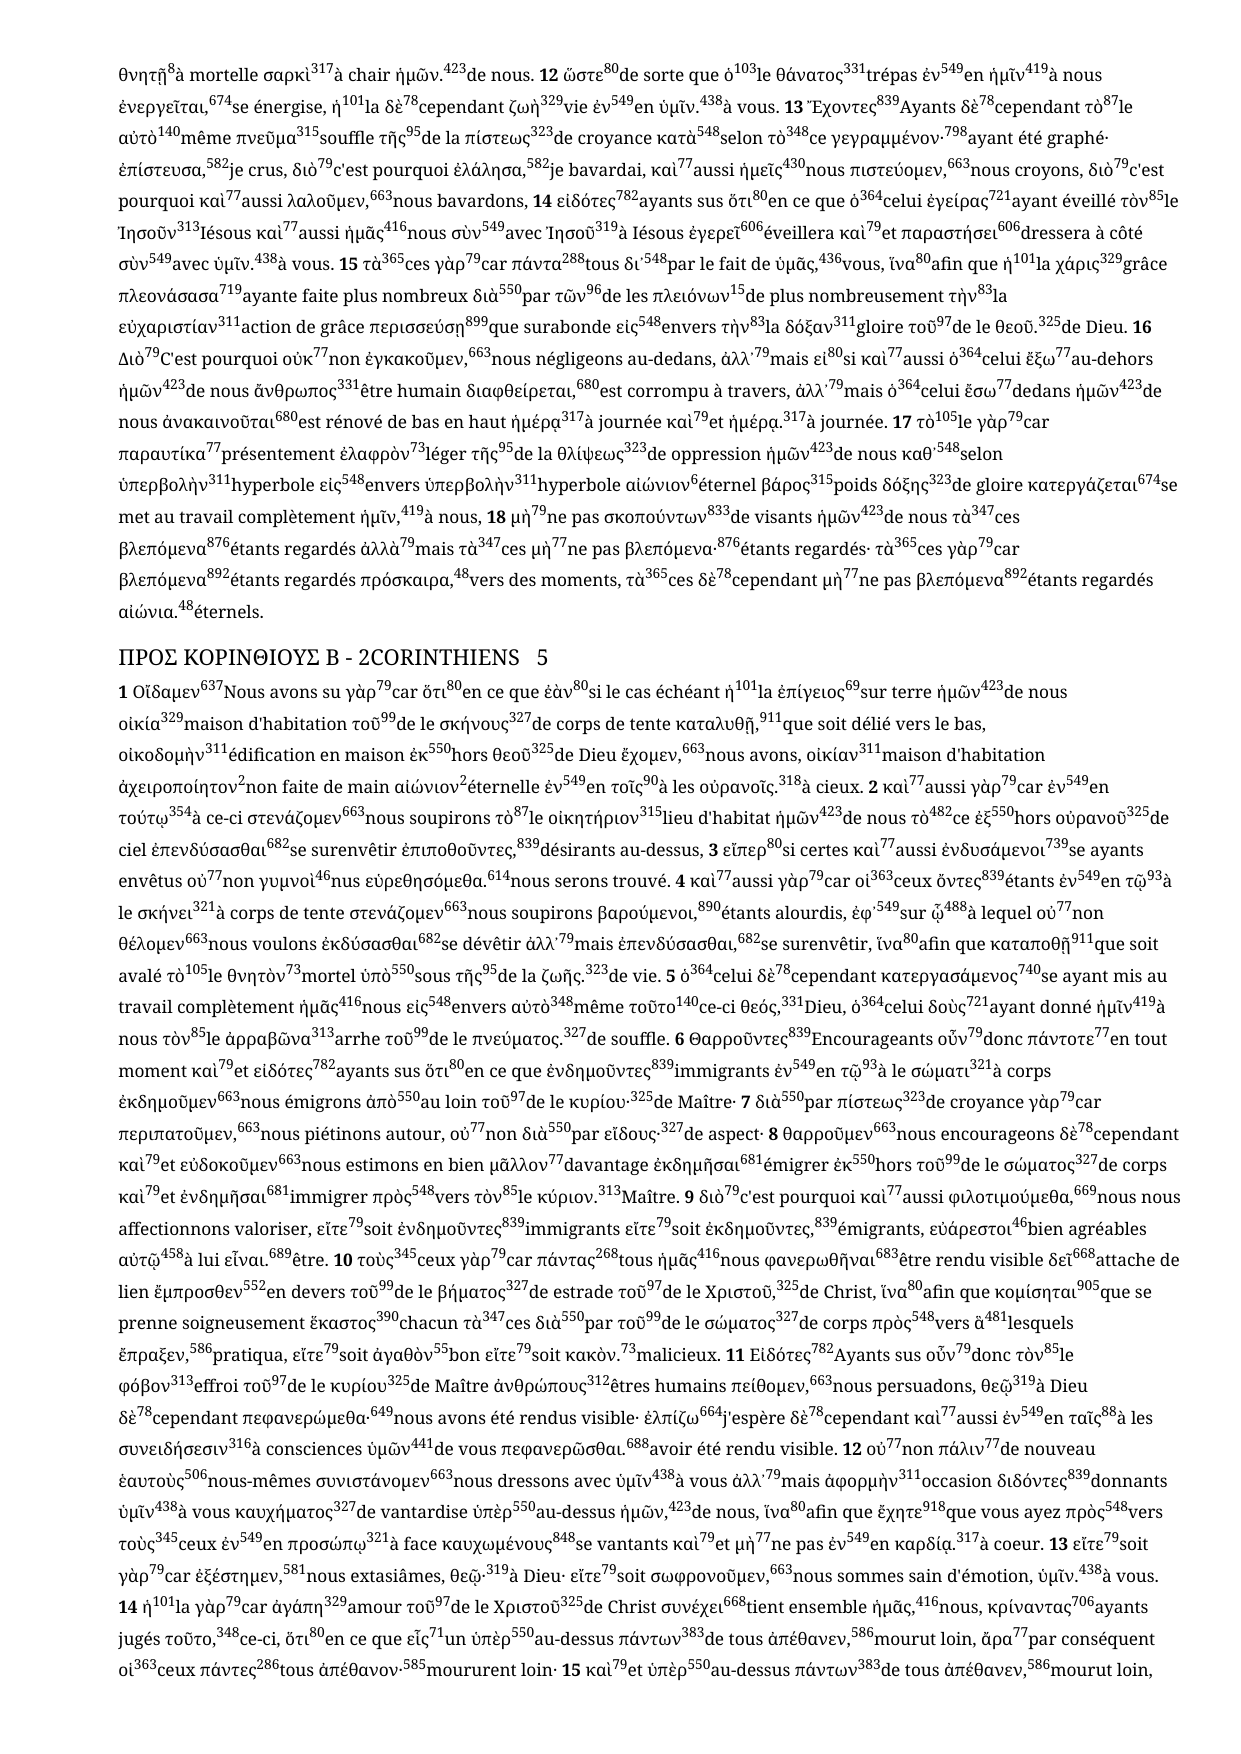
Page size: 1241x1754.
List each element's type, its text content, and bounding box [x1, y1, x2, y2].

text 1 Διὰ548Par le fait de τοῦτο,348ce-ci, ἔχοντες839ayants τὴν83la διακονίαν311service ταύτην136celle-ci καθὼς77de haut en bas comme ἠλεήθημεν,595nous fûmes fait miséricorde, οὐκ77non ἐγκακοῦμεν663nous négligeons au-dedans 2 ἀλλ᾽79mais ἀπειπάμεθα587nous nous dîmes au loin τὰ86les κρυπτὰ54cachés τῆς95de la αἰσχύνης,323de honte, μὴ79ne pas περιπατοῦντες839piétinants autour ἐν549en πανουργίᾳ317à aptitude à tout faire μηδὲ79ni cependant δολοῦντες839fraudants τὸν85le λόγον313discours τοῦ97de le θεοῦ325de Dieu ἀλλὰ79mais τῇ89à la φανερώσει317à visibilité τῆς95de la ἀληθείας323de vérité συνιστάνοντες839dressants avec ἑαυτοὺς506nous-mêmes πρὸς548vers πᾶσαν267toute συνείδησιν311conscience ἀνθρώπων324de êtres humains ἐνώπιον552en devant τοῦ97de le θεοῦ.325de Dieu. 3 εἰ80si δὲ78cependant καὶ77aussi ἔστιν668est κεκαλυμμένον815ayant été couvert τὸ105le εὐαγγέλιον333évangile ἡμῶν,423de nous, ἐν549en τοῖς351à ceux ἀπολλυμένοις854à se perdants au loin ἐστὶν668est κεκαλυμμένον,815ayant été couvert, 4 ἐν549en οἷς485à lesquels ὁ103le θεὸς331Dieu τοῦ97de le αἰῶνος325de ère τούτου150de celui-ci ἐτύφλωσεν586aveugla τὰ86les νοήματα314cogitations τῶν96de les ἀπίστων64de incroyants εἰς548envers τὸ348ce μὴ77ne pas αὐγάσαι681irradier τὸν85le φωτισμὸν313illumination τοῦ99de le εὐαγγελίου327de évangile τῆς95de la δόξης323de gloire τοῦ97de le Χριστοῦ,325de Christ, ὅς498lequel ἐστιν668est εἰκὼν329icône τοῦ97de le θεοῦ.325de Dieu. 5 Οὐ77Non γὰρ79car ἑαυτοὺς506nous-mêmes κηρύσσομεν663nous annonçons ἀλλ᾽79mais Ἰησοῦν313Iésous Χριστὸν313Christ κύριον,313Maître, ἑαυτοὺς506nous-mêmes δὲ78cependant δούλους312mâles esclaves ὑμῶν441de vous διὰ548par le fait de Ἰησοῦν.313Iésous. 6 ὅτι80en ce que ὁ103le θεὸς331Dieu ὁ364celui εἰπών·721ayant dit· ἐκ550hors σκότους327de ténèbre φῶς333lumière λάμψει,606brillera, ὃς498lequel ἔλαμψεν586brilla ἐν549en ταῖς88à les καρδίαις316à coeurs ἡμῶν423de nous πρὸς548vers φωτισμὸν313illumination τῆς95de la γνώσεως323de connaissance τῆς95de la δόξης323de gloire τοῦ97de le θεοῦ325de Dieu ἐν549en προσώπῳ321à face [Ἰησοῦ]325[de Iésous] Χριστοῦ.325de Christ. 7 Ἔχομεν663Nous avons δὲ78cependant τὸν85le θησαυρὸν313trésor τοῦτον138celui-ci ἐν549en ὀστρακίνοις11à argileux σκεύεσιν,320à ustensiles, ἵνα80afin que ἡ101la ὑπερβολὴ329hyperbole τῆς95de la δυνάμεως323de puissance ᾖ921que soit τοῦ97de le θεοῦ325de Dieu καὶ79et μὴ77ne pas ἐξ550hors ἡμῶν·423de nous· 8 ἐν549en παντὶ380à tout θλιβόμενοι890étants oppressés ἀλλ᾽79mais οὐ77non στενοχωρούμενοι,890étants resserrés d'espace, ἀπορούμενοι866se embarrassants ἀλλ᾽79mais οὐκ77non ἐξαπορούμενοι,866se embarrassants hors, 9 διωκόμενοι890étants poursuivis ἀλλ᾽79mais οὐκ77non ἐγκαταλειπόμενοι,890étants délaissés en contrebas, καταβαλλόμενοι890étants jetés de haut en bas ἀλλ᾽79mais οὐκ77non ἀπολλύμενοι,866se perdants au loin, 10 πάντοτε77en tout moment τὴν83la νέκρωσιν311mortification τοῦ97de le Ἰησοῦ325de Iésous ἐν549en τῷ253à le σώματι321à corps περιφέροντες,839portants autour, ἵνα80afin que καὶ77aussi ἡ101la ζωὴ329vie τοῦ97de le Ἰησοῦ325de Iésous ἐν549en τῷ93à le σώματι321à corps ἡμῶν423de nous φανερωθῇ.911que soit rendu visible. 11 ἀεὶ77toujours γὰρ79car ἡμεῖς430nous οἱ363ceux ζῶντες839vivants εἰς548envers θάνατον313trépas παραδιδόμεθα675nous sommes livrés διὰ548par le fait de Ἰησοῦν,313Iésous, ἵνα80afin que καὶ77aussi ἡ101la ζωὴ329vie τοῦ97de le Ἰησοῦ325de Iésous φανερωθῇ911que soit rendu visible ἐν549en τῇ89à la θνητῇ8à mortelle σαρκὶ317à chair ἡμῶν.423de nous. 12 ὥστε80de sorte que ὁ103le θάνατος331trépas ἐν549en ἡμῖν419à nous ἐνεργεῖται,674se énergise, ἡ101la δὲ78cependant ζωὴ329vie ἐν549en ὑμῖν.438à vous. 13 Ἔχοντες839Ayants δὲ78cependant τὸ87le αὐτὸ140même πνεῦμα315souffle τῆς95de la πίστεως323de croyance κατὰ548selon τὸ348ce γεγραμμένον·798ayant été graphé· ἐπίστευσα,582je crus, διὸ79c'est pourquoi ἐλάλησα,582je bavardai, καὶ77aussi ἡμεῖς430nous πιστεύομεν,663nous croyons, διὸ79c'est pourquoi καὶ77aussi λαλοῦμεν,663nous bavardons, 14 εἰδότες782ayants sus ὅτι80en ce que ὁ364celui ἐγείρας721ayant éveillé τὸν85le Ἰησοῦν313Iésous καὶ77aussi ἡμᾶς416nous σὺν549avec Ἰησοῦ319à Iésous ἐγερεῖ606éveillera καὶ79et παραστήσει606dressera à côté σὺν549avec ὑμῖν.438à vous. 15 τὰ365ces γὰρ79car πάντα288tous δι᾽548par le fait de ὑμᾶς,436vous, ἵνα80afin que ἡ101la χάρις329grâce πλεονάσασα719ayante faite plus nombreux διὰ550par τῶν96de les πλειόνων15de plus nombreusement τὴν83la εὐχαριστίαν311action de grâce περισσεύσῃ899que surabonde εἰς548envers τὴν83la δόξαν311gloire τοῦ97de le θεοῦ.325de Dieu. 16 Διὸ79C'est pourquoi οὐκ77non ἐγκακοῦμεν,663nous négligeons au-dedans, ἀλλ᾽79mais εἰ80si καὶ77aussi ὁ364celui ἔξω77au-dehors ἡμῶν423de nous ἄνθρωπος331être humain διαφθείρεται,680est corrompu à travers, ἀλλ᾽79mais ὁ364celui ἔσω77dedans ἡμῶν423de nous ἀνακαινοῦται680est rénové de bas en haut ἡμέρᾳ317à journée καὶ79et ἡμέρᾳ.317à journée. 17 τὸ105le γὰρ79car παραυτίκα77présentement ἐλαφρὸν73léger τῆς95de la θλίψεως323de oppression ἡμῶν423de nous καθ᾽548selon ὑπερβολὴν311hyperbole εἰς548envers ὑπερβολὴν311hyperbole αἰώνιον6éternel βάρος315poids δόξης323de gloire κατεργάζεται674se met au travail complètement ἡμῖν,419à nous, 18 μὴ79ne pas σκοπούντων833de visants ἡμῶν423de nous τὰ347ces βλεπόμενα876étants regardés ἀλλὰ79mais τὰ347ces μὴ77ne pas βλεπόμενα·876étants regardés· τὰ365ces γὰρ79car βλεπόμενα892étants regardés πρόσκαιρα,48vers des moments, τὰ365ces δὲ78cependant μὴ77ne pas βλεπόμενα892étants regardés αἰώνια.48éternels. [118, 59, 1181, 623]
text 1 Οἴδαμεν637Nous avons su γὰρ79car ὅτι80en ce que ἐὰν80si le cas échéant ἡ101la ἐπίγειος69sur terre ἡμῶν423de nous οἰκία329maison d'habitation τοῦ99de le σκήνους327de corps de tente καταλυθῇ,911que soit délié vers le bas, οἰκοδομὴν311édification en maison ἐκ550hors θεοῦ325de Dieu ἔχομεν,663nous avons, οἰκίαν311maison d'habitation ἀχειροποίητον2non faite de main αἰώνιον2éternelle ἐν549en τοῖς90à les οὐρανοῖς.318à cieux. 2 καὶ77aussi γὰρ79car ἐν549en τούτῳ354à ce-ci στενάζομεν663nous soupirons τὸ87le οἰκητήριον315lieu d'habitat ἡμῶν423de nous τὸ482ce ἐξ550hors οὐρανοῦ325de ciel ἐπενδύσασθαι682se surenvêtir ἐπιποθοῦντες,839désirants au-dessus, 3 εἴπερ80si certes καὶ77aussi ἐνδυσάμενοι739se ayants envêtus οὐ77non γυμνοὶ46nus εὑρεθησόμεθα.614nous serons trouvé. 4 καὶ77aussi γὰρ79car οἱ363ceux ὄντες839étants ἐν549en τῷ93à le σκήνει321à corps de tente στενάζομεν663nous soupirons βαρούμενοι,890étants alourdis, ἐφ᾽549sur ᾧ488à lequel οὐ77non θέλομεν663nous voulons ἐκδύσασθαι682se dévêtir ἀλλ᾽79mais ἐπενδύσασθαι,682se surenvêtir, ἵνα80afin que καταποθῇ911que soit avalé τὸ105le θνητὸν73mortel ὑπὸ550sous τῆς95de la ζωῆς.323de vie. 5 ὁ364celui δὲ78cependant κατεργασάμενος740se ayant mis au travail complètement ἡμᾶς416nous εἰς548envers αὐτὸ348même τοῦτο140ce-ci θεός,331Dieu, ὁ364celui δοὺς721ayant donné ἡμῖν419à nous τὸν85le ἀρραβῶνα313arrhe τοῦ99de le πνεύματος.327de souffle. 6 Θαρροῦντες839Encourageants οὖν79donc πάντοτε77en tout moment καὶ79et εἰδότες782ayants sus ὅτι80en ce que ἐνδημοῦντες839immigrants ἐν549en τῷ93à le σώματι321à corps ἐκδημοῦμεν663nous émigrons ἀπὸ550au loin τοῦ97de le κυρίου·325de Maître· 7 διὰ550par πίστεως323de croyance γὰρ79car περιπατοῦμεν,663nous piétinons autour, οὐ77non διὰ550par εἴδους·327de aspect· 8 θαρροῦμεν663nous encourageons δὲ78cependant καὶ79et εὐδοκοῦμεν663nous estimons en bien μᾶλλον77davantage ἐκδημῆσαι681émigrer ἐκ550hors τοῦ99de le σώματος327de corps καὶ79et ἐνδημῆσαι681immigrer πρὸς548vers τὸν85le κύριον.313Maître. 9 διὸ79c'est pourquoi καὶ77aussi φιλοτιμούμεθα,669nous nous affectionnons valoriser, εἴτε79soit ἐνδημοῦντες839immigrants εἴτε79soit ἐκδημοῦντες,839émigrants, εὐάρεστοι46bien agréables αὐτῷ458à lui εἶναι.689être. 10 τοὺς345ceux γὰρ79car πάντας268tous ἡμᾶς416nous φανερωθῆναι683être rendu visible δεῖ668attache de lien ἔμπροσθεν552en devers τοῦ99de le βήματος327de estrade τοῦ97de le Χριστοῦ,325de Christ, ἵνα80afin que κομίσηται905que se prenne soigneusement ἕκαστος390chacun τὰ347ces διὰ550par τοῦ99de le σώματος327de corps πρὸς548vers ἃ481lesquels ἔπραξεν,586pratiqua, εἴτε79soit ἀγαθὸν55bon εἴτε79soit κακὸν.73malicieux. 11 Εἰδότες782Ayants sus οὖν79donc τὸν85le φόβον313effroi τοῦ97de le κυρίου325de Maître ἀνθρώπους312êtres humains πείθομεν,663nous persuadons, θεῷ319à Dieu δὲ78cependant πεφανερώμεθα·649nous avons été rendus visible· ἐλπίζω664j'espère δὲ78cependant καὶ77aussi ἐν549en ταῖς88à les συνειδήσεσιν316à consciences ὑμῶν441de vous πεφανερῶσθαι.688avoir été rendu visible. 12 οὐ77non πάλιν77de nouveau ἑαυτοὺς506nous-mêmes συνιστάνομεν663nous dressons avec ὑμῖν438à vous ἀλλ᾽79mais ἀφορμὴν311occasion διδόντες839donnants ὑμῖν438à vous καυχήματος327de vantardise ὑπὲρ550au-dessus ἡμῶν,423de nous, ἵνα80afin que ἔχητε918que vous ayez πρὸς548vers τοὺς345ceux ἐν549en προσώπῳ321à face καυχωμένους848se vantants καὶ79et μὴ77ne pas ἐν549en καρδίᾳ.317à coeur. 13 εἴτε79soit γὰρ79car ἐξέστημεν,581nous extasiâmes, θεῷ·319à Dieu· εἴτε79soit σωφρονοῦμεν,663nous sommes sain d'émotion, ὑμῖν.438à vous. 14 ἡ101la γὰρ79car ἀγάπη329amour τοῦ97de le Χριστοῦ325de Christ συνέχει668tient ensemble ἡμᾶς,416nous, κρίναντας706ayants jugés τοῦτο,348ce-ci, ὅτι80en ce que εἷς71un ὑπὲρ550au-dessus πάντων383de tous ἀπέθανεν,586mourut loin, ἄρα77par conséquent οἱ363ceux πάντες286tous ἀπέθανον·585moururent loin· 15 καὶ79et ὑπὲρ550au-dessus πάντων383de tous ἀπέθανεν,586mourut loin, ἵνα80afin que οἱ363ceux ζῶντες839vivants μηκέτι77ne pas plus ἑαυτοῖς532à eux-mêmes ζῶσιν920que vivent ἀλλὰ79mais τῷ352à celui ὑπὲρ550au-dessus αὐτῶν463de eux ἀποθανόντι713à ayant mort loin καὶ79et ἐγερθέντι.748à ayant été éveillé. 16 Ὥστε80De sorte que ἡμεῖς430nous ἀπὸ550au loin τοῦ358de celui νῦν77maintenant οὐδένα373aucun οἴδαμεν637nous avons su κατὰ548selon σάρκα·311chair· εἰ80si καὶ77aussi ἐγνώκαμεν637nous avons connu κατὰ548selon σάρκα311chair Χριστόν,313Christ, ἀλλὰ79mais νῦν77maintenant οὐκέτι77non plus γινώσκομεν.663nous connaissons. 17 ὥστε80de sorte que εἴ80si τις390un quelconque ἐν549en Χριστῷ,319à Christ, καινὴ20nouvelle κτίσις·329création· τὰ104les ἀρχαῖα72originaires παρῆλθεν,586passa à côté, ἰδοὺ306voici γέγονεν642a devenu καινά.72nouveaux. 18 τὰ365ces δὲ78cependant πάντα288tous ἐκ550hors τοῦ97de le θεοῦ325de Dieu τοῦ358de celui καταλλάξαντος716de ayant échangé de haut en bas ἡμᾶς416nous ἑαυτῷ533à lui-même διὰ550par Χριστοῦ325de Christ καὶ79et δόντος716de ayant donné ἡμῖν419à nous τὴν83la διακονίαν311service τῆς95de la καταλλαγῆς,323de réconciliation, 19 ὡς77comme ὅτι80en ce que θεὸς331Dieu ἦν625était ἐν549en Χριστῷ319à Christ κόσμον313monde καταλλάσσων840échangeant de haut en bas ἑαυτῷ,533à lui-même, μὴ77ne pas λογιζόμενος867se calculant αὐτοῖς457à eux τὰ86les παραπτώματα314chutes à côté αὐτῶν463de eux καὶ79et θέμενος740se ayant posé ἐν549en ἡμῖν419à nous τὸν85le λόγον313discours τῆς95de la καταλλαγῆς.323de réconciliation. 20 Ὑπὲρ550Au-dessus Χριστοῦ325de Christ οὖν79donc πρεσβεύομεν663nous sommes ancien ὡς80comme τοῦ97de le θεοῦ325de Dieu παρακαλοῦντος834de appelant à côté δι᾽550par ἡμῶν·423de nous· δεόμεθα669nous nous attachons de lien ὑπὲρ550au-dessus Χριστοῦ,325de Christ, καταλλάγητε562soyez échangés de haut en bas τῷ91à le θεῷ.319à Dieu. 21 τὸν346celui μὴ77ne pas γνόντα707ayant connu ἁμαρτίαν311faute ὑπὲρ550au-dessus ἡμῶν423de nous ἁμαρτίαν311faute ἐποίησεν,586fit, ἵνα80afin que ἡμεῖς430nous γενώμεθα900que nous nous devenions δικαιοσύνη329justice θεοῦ325de Dieu ἐν549en αὐτῷ.458à lui. [118, 676, 1181, 1682]
text ΠΡΟΣ ΚΟΡΙΝΘΙΟΥΣ Β - 2CORINTHIENS 5 [118, 642, 1181, 672]
